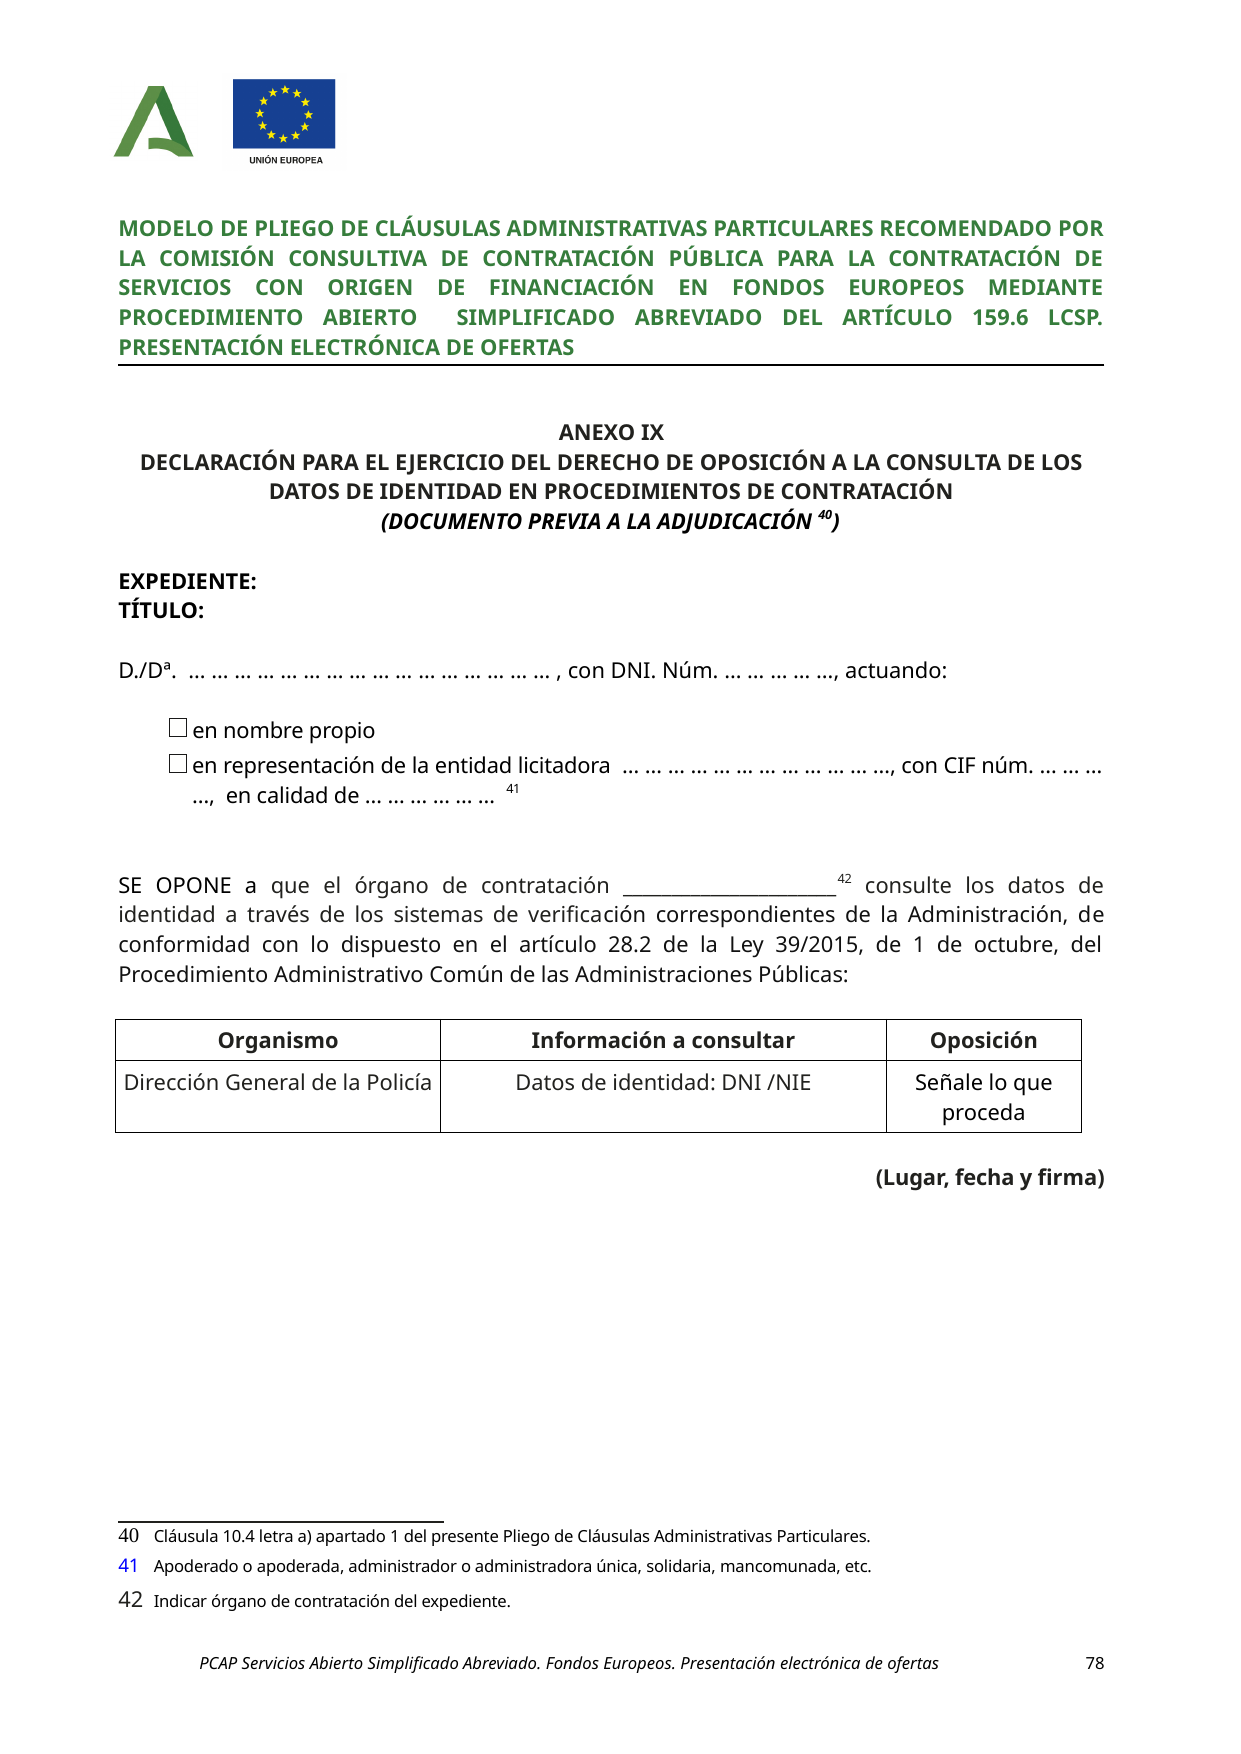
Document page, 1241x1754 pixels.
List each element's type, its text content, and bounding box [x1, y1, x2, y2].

text en nombre propio [192, 715, 1104, 744]
table_header Oposición [887, 1020, 1081, 1060]
text Cláusula 10.4 letra a) apartado 1 del presente Pliego de Cláusulas Administrativas Particulares. [118, 1522, 1104, 1547]
table_header Organismo [116, 1020, 440, 1060]
text SE OPONE a que el órgano de contratación ______________________ consulte los datos de identidad a través de los sistemas de verificación correspondientes de la Administración, de conformidad con lo dispuesto en el artículo 28.2 de la Ley 39/2015, de 1 de octubre, del Procedimiento Administrativo Común de las Administraciones Públicas: [118, 870, 1104, 989]
table_header Información a consultar [441, 1020, 886, 1060]
text Indicar órgano de contratación del expediente. [118, 1584, 1104, 1614]
text MODELO DE PLIEGO DE CLÁUSULAS ADMINISTRATIVAS PARTICULARES RECOMENDADO POR LA COMISIÓN CONSULTIVA DE CONTRATACIÓN PÚBLICA PARA LA CONTRATACIÓN DE SERVICIOS CON ORIGEN DE FINANCIACIÓN EN FONDOS EUROPEOS MEDIANTE PROCEDIMIENTO ABIERTO SIMPLIFICADO ABREVIADO DEL ARTÍCULO 159.6 LCSP. PRESENTACIÓN ELECTRÓNICA DE OFERTAS [118, 213, 1104, 364]
picture [109, 81, 198, 161]
text Apoderado o apoderada, administrador o administradora única, solidaria, mancomunada, etc. [118, 1553, 1104, 1578]
text EXPEDIENTE: [118, 566, 1104, 596]
table_cell Dirección General de la Policía [116, 1061, 440, 1132]
table_cell Datos de identidad: DNI /NIE [441, 1061, 886, 1132]
text DECLARACIÓN PARA EL EJERCICIO DEL DERECHO DE OPOSICIÓN A LA CONSULTA DE LOS DATOS DE IDENTIDAD EN PROCEDIMIENTOS DE CONTRATACIÓN [118, 447, 1104, 506]
text ANEXO IX [118, 417, 1104, 447]
text (DOCUMENTO PREVIA A LA ADJUDICACIÓN ) [118, 506, 1104, 536]
text TÍTULO: [118, 596, 1104, 625]
table_cell Señale lo que proceda [887, 1061, 1081, 1132]
text D./Dª. … … … … … … … … … … … … … … … … , con DNI. Núm. … … … … …, actuando: [118, 655, 1104, 685]
picture [221, 73, 347, 171]
text en representación de la entidad licitadora … … … … … … … … … … … …, con CIF núm. … … … …, en calidad de … … … … … … [192, 751, 1104, 810]
text (Lugar, fecha y firma) [118, 1162, 1104, 1192]
